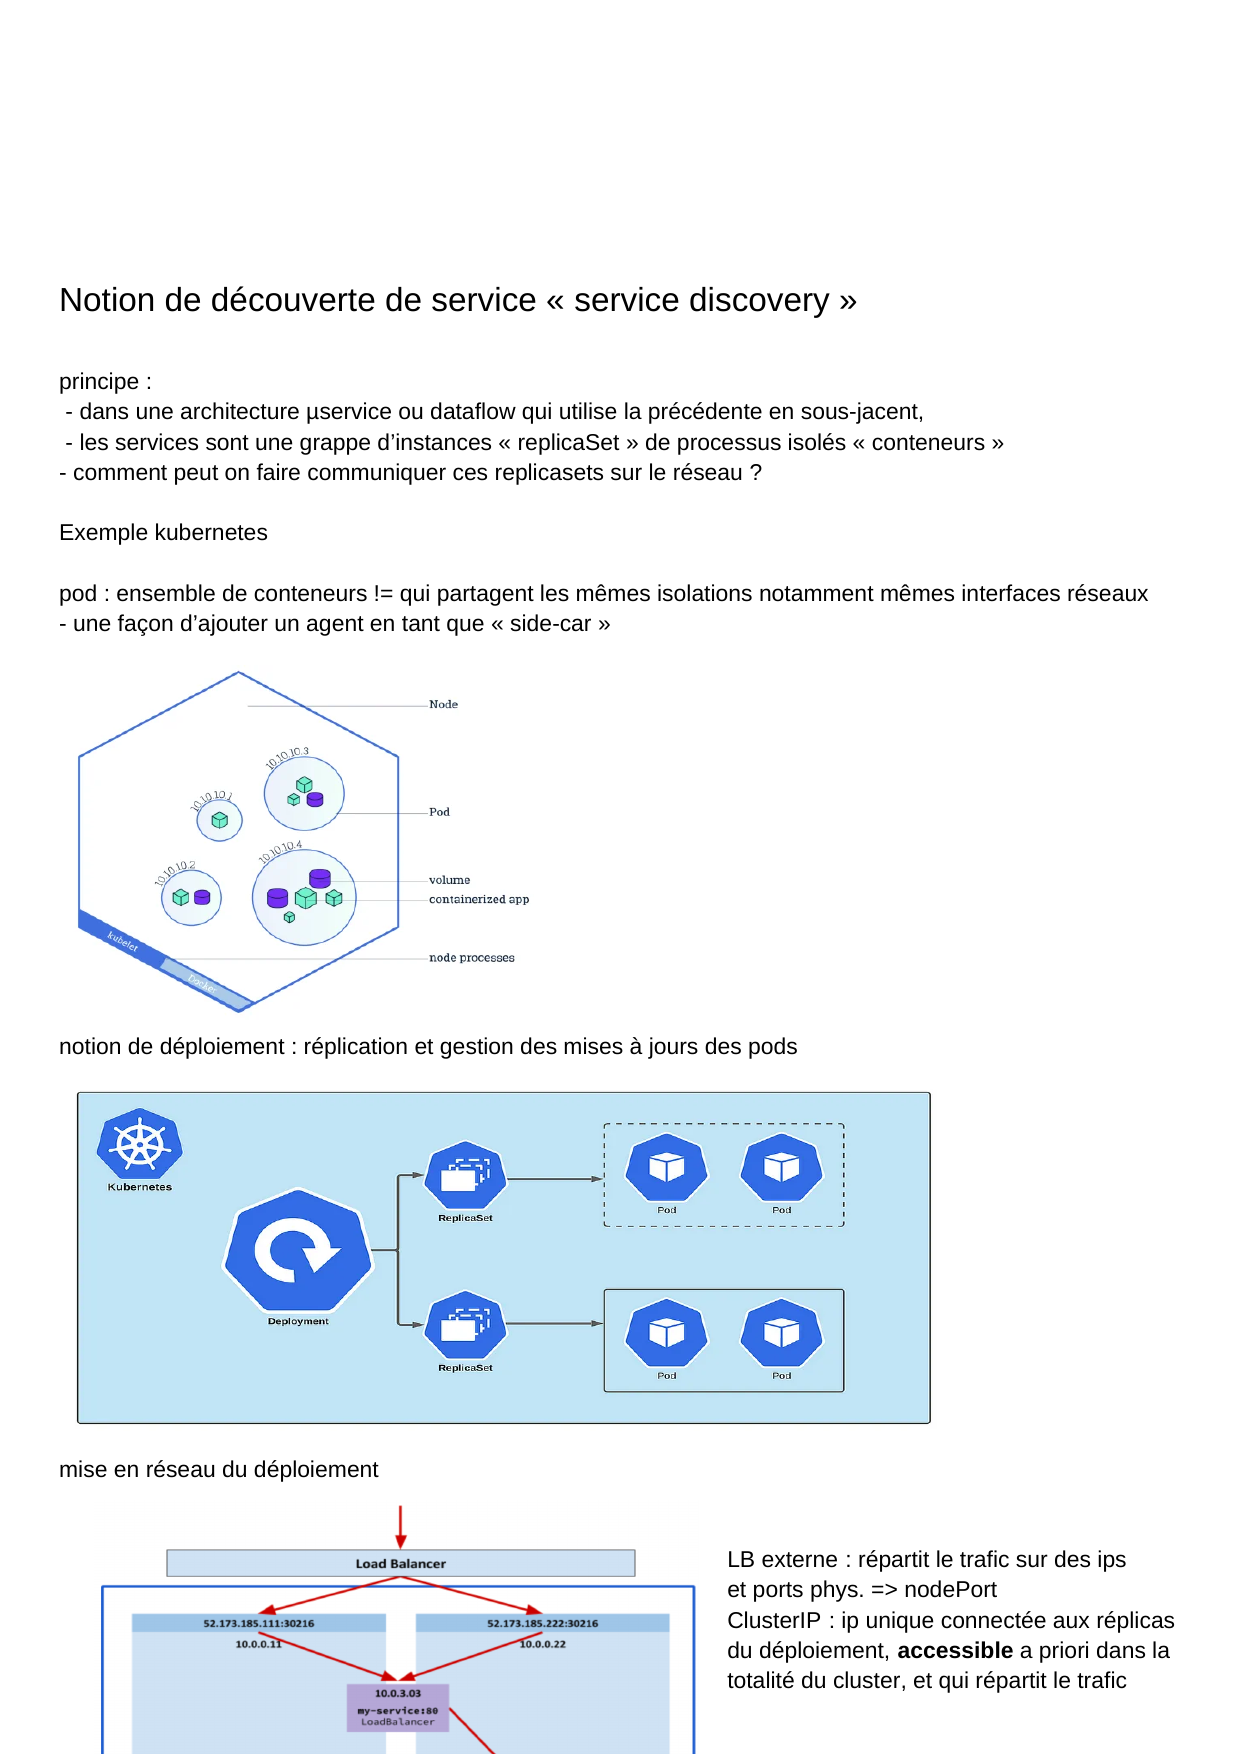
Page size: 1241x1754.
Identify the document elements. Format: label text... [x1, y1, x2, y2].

text du déploiement, accessible a priori dans la [699, 1637, 1181, 1663]
text [59, 1546, 94, 1573]
text notion de déploiement : réplication et gestion des mises à jours des pods [59, 1033, 1181, 1059]
text [59, 1607, 94, 1633]
picture [94, 1500, 699, 1754]
text mise en réseau du déploiement [59, 1456, 1181, 1482]
text totalité du cluster, et qui répartit le trafic [699, 1667, 1181, 1693]
text - une façon d’ajouter un agent en tant que « side-car » [59, 610, 1181, 636]
text - comment peut on faire communiquer ces replicasets sur le réseau ? [59, 459, 1181, 485]
text - les services sont une grappe d’instances « replicaSet » de processus isolés « conteneurs » [59, 428, 1181, 455]
text pod : ensemble de conteneurs != qui partagent les mêmes isolations notamment mêmes interfaces réseaux [59, 579, 1181, 606]
text et ports phys. => nodePort [699, 1576, 1181, 1603]
text Notion de découverte de service « service discovery » [59, 280, 1181, 318]
text Exemple kubernetes [59, 519, 1181, 546]
text LB externe : répartit le trafic sur des ips [699, 1546, 1181, 1573]
picture [66, 665, 539, 1020]
text ClusterIP : ip unique connectée aux réplicas [699, 1607, 1181, 1633]
picture [58, 1076, 949, 1439]
text [59, 1576, 94, 1603]
text [59, 1637, 94, 1663]
text - dans une architecture µservice ou dataflow qui utilise la précédente en sous-jacent, [59, 398, 1181, 425]
text principe : [59, 368, 1181, 394]
